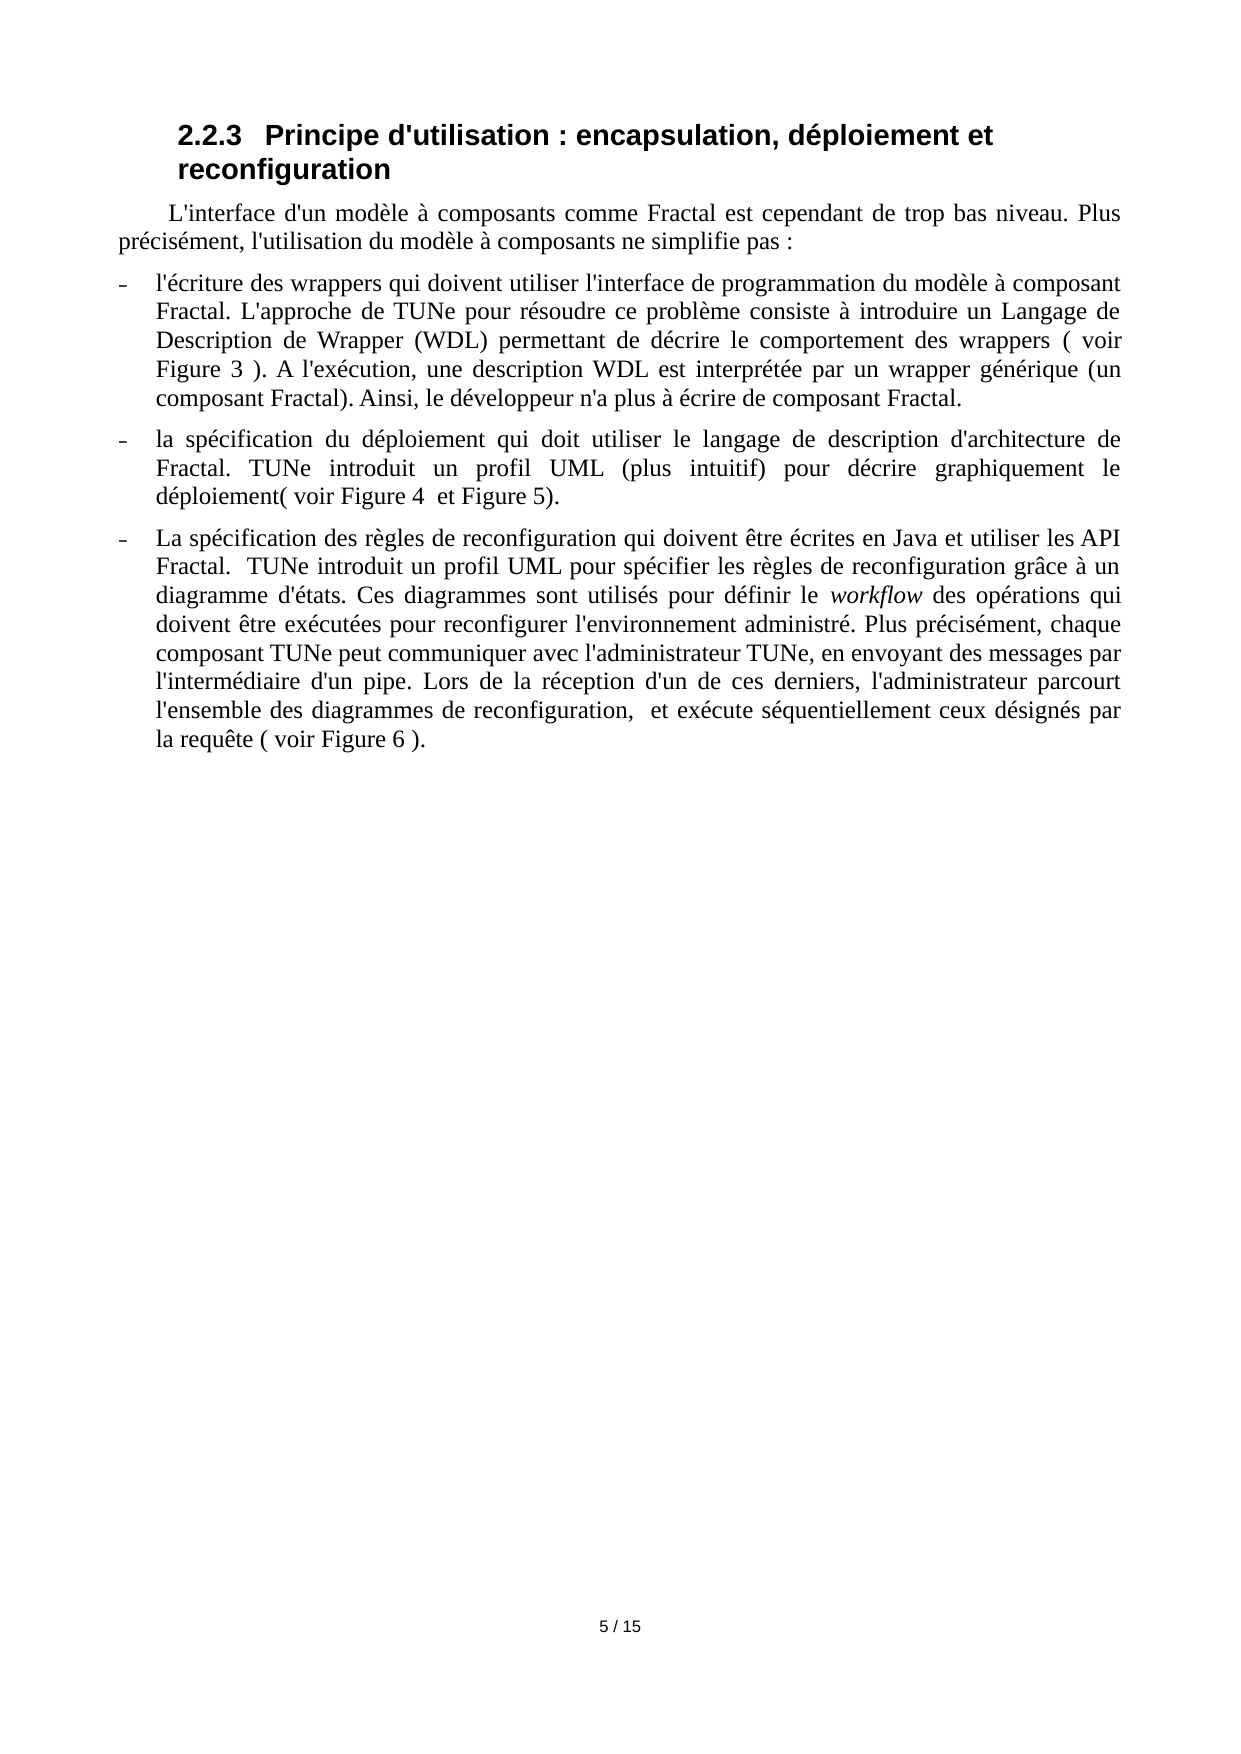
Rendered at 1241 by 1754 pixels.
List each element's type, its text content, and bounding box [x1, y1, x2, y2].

list l'écriture des wrappers qui doivent utiliser l'interface de programmation du modèle à composant Fractal. L'approche de TUNe pour résoudre ce problème consiste à introduire un Langage de Description de Wrapper (WDL) permettant de décrire le comportement des wrappers ( voir Figure 3 ). A l'exécution, une description WDL est interprétée par un wrapper générique (un composant Fractal). Ainsi, le développeur n'a plus à écrire de composant Fractal. [118, 268, 1122, 411]
list la spécification du déploiement qui doit utiliser le langage de description d'architecture de Fractal. TUNe introduit un profil UML (plus intuitif) pour décrire graphiquement le déploiement( voir Figure 4 et Figure 5). [118, 424, 1122, 510]
list La spécification des règles de reconfiguration qui doivent être écrites en Java et utiliser les API Fractal. TUNe introduit un profil UML pour spécifier les règles de reconfiguration grâce à un diagramme d'états. Ces diagrammes sont utilisés pour définir le workflow des opérations qui doivent être exécutées pour reconfigurer l'environnement administré. Plus précisément, chaque composant TUNe peut communiquer avec l'administrateur TUNe, en envoyant des messages par l'intermédiaire d'un pipe. Lors de la réception d'un de ces derniers, l'administrateur parcourt l'ensemble des diagrammes de reconfiguration, et exécute séquentiellement ceux désignés par la requête ( voir Figure 6 ). [118, 523, 1122, 753]
subtitle Principe d'utilisation : encapsulation, déploiement et reconfiguration [177, 118, 1122, 185]
text L'interface d'un modèle à composants comme Fractal est cependant de trop bas niveau. Plus précisément, l'utilisation du modèle à composants ne simplifie pas : [118, 198, 1122, 255]
